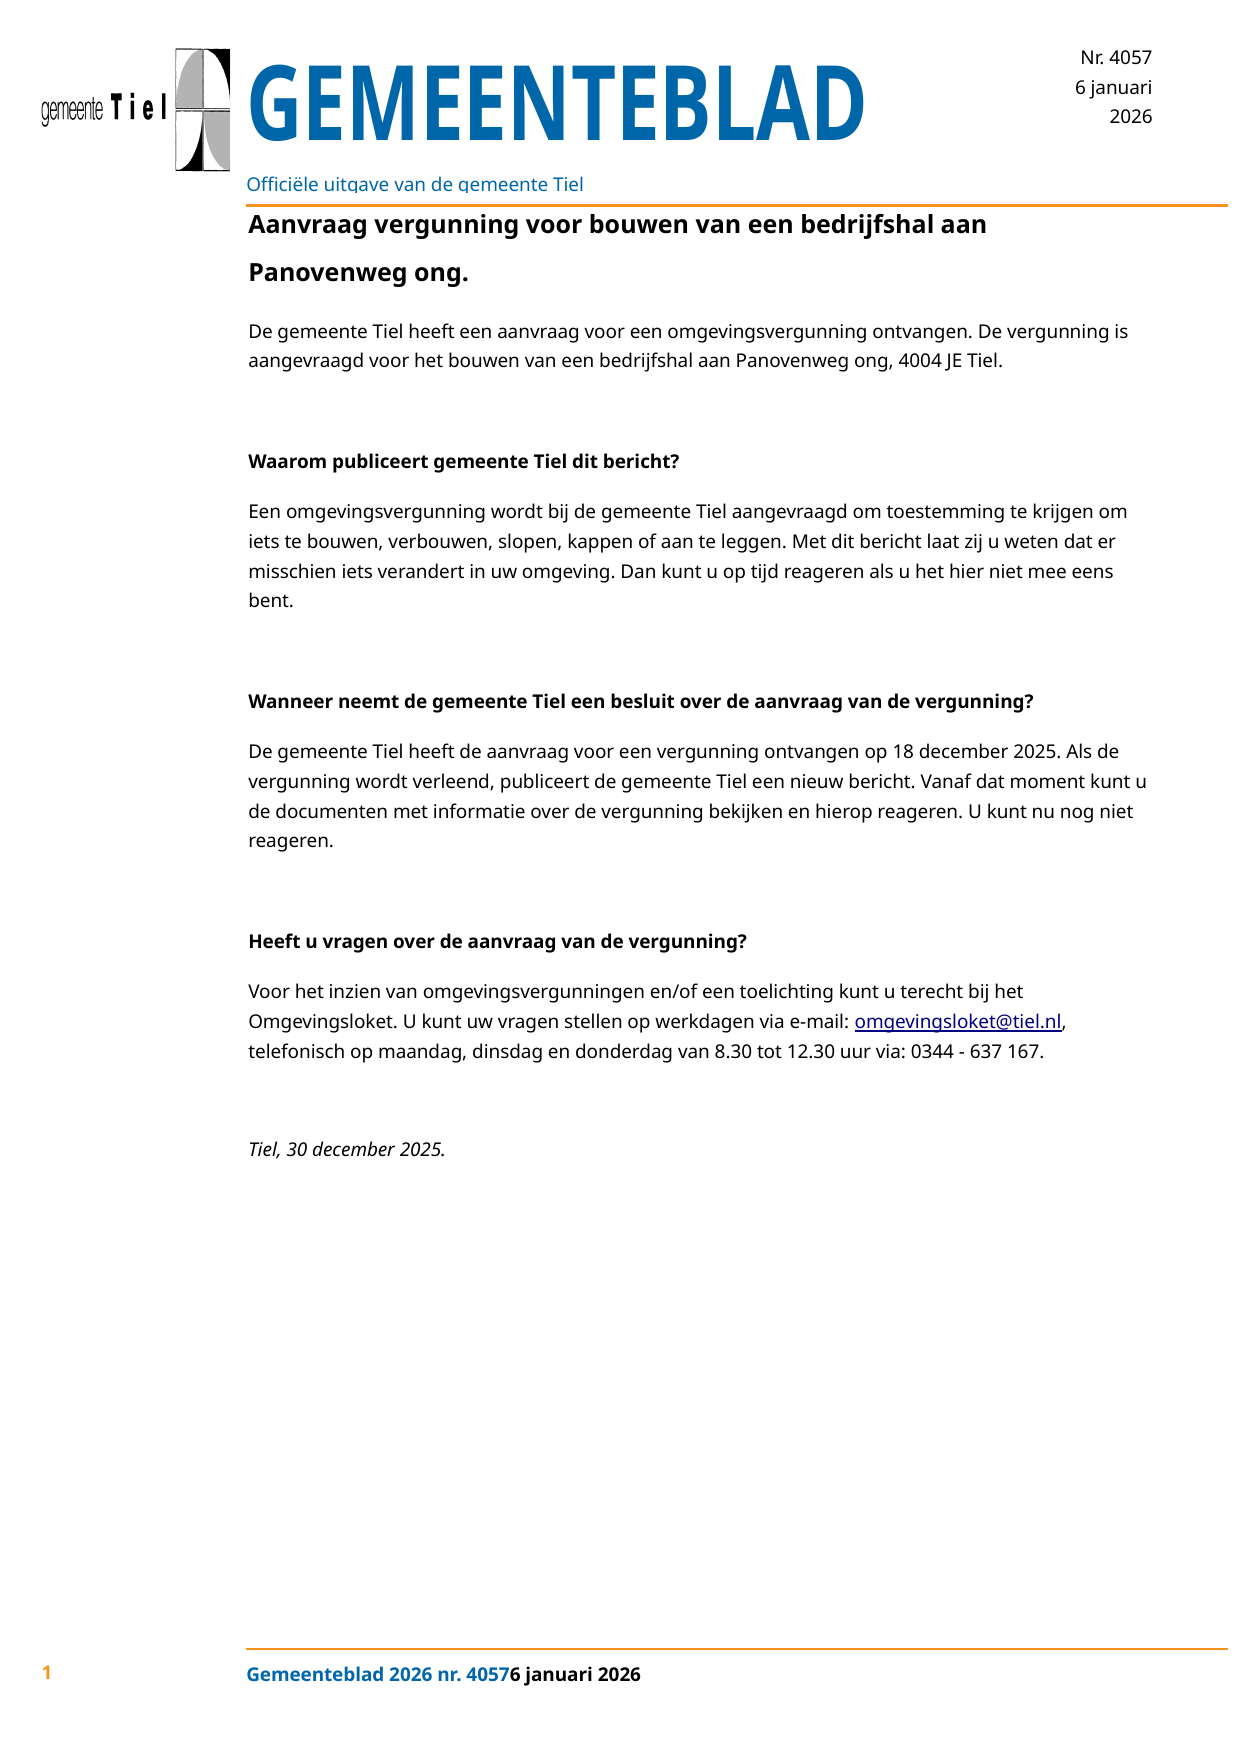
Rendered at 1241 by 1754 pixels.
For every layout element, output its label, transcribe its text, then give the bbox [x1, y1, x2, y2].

text Wanneer neemt de gemeente Tiel een besluit over de aanvraag van de vergunning? [248, 688, 1152, 714]
text Aanvraag vergunning voor bouwen van een bedrijfshal aan Panovenweg ong. [248, 207, 1152, 288]
text Voor het inzien van omgevingsvergunningen en/of een toelichting kunt u terecht bij het Omgevingsloket. U kunt uw vragen stellen op werkdagen via e-mail: omgevingsloket@tiel.nl, telefonisch op maandag, dinsdag en donderdag van 8.30 tot 12.30 uur via: 0344 - 637 167. [248, 979, 1152, 1064]
text Een omgevingsvergunning wordt bij de gemeente Tiel aangevraagd om toestemming te krijgen om iets te bouwen, verbouwen, slopen, kappen of aan te leggen. Met dit bericht laat zij u weten dat er misschien iets verandert in uw omgeving. Dan kunt u op tijd reageren als u het hier niet mee eens bent. [248, 499, 1152, 613]
text Heeft u vragen over de aanvraag van de vergunning? [248, 928, 1152, 954]
picture [41, 47, 231, 172]
text De gemeente Tiel heeft de aanvraag voor een vergunning ontvangen op 18 december 2025. Als de vergunning wordt verleend, publiceert de gemeente Tiel een nieuw bericht. Vanaf dat moment kunt u de documenten met informatie over de vergunning bekijken en hierop reageren. U kunt nu nog niet reageren. [248, 739, 1152, 853]
text Tiel, 30 december 2025. [248, 1136, 1152, 1162]
text De gemeente Tiel heeft een aanvraag voor een omgevingsvergunning ontvangen. De vergunning is aangevraagd voor het bouwen van een bedrijfshal aan Panovenweg ong, 4004 JE Tiel. [248, 318, 1152, 373]
text Waarom publiceert gemeente Tiel dit bericht? [248, 448, 1152, 474]
